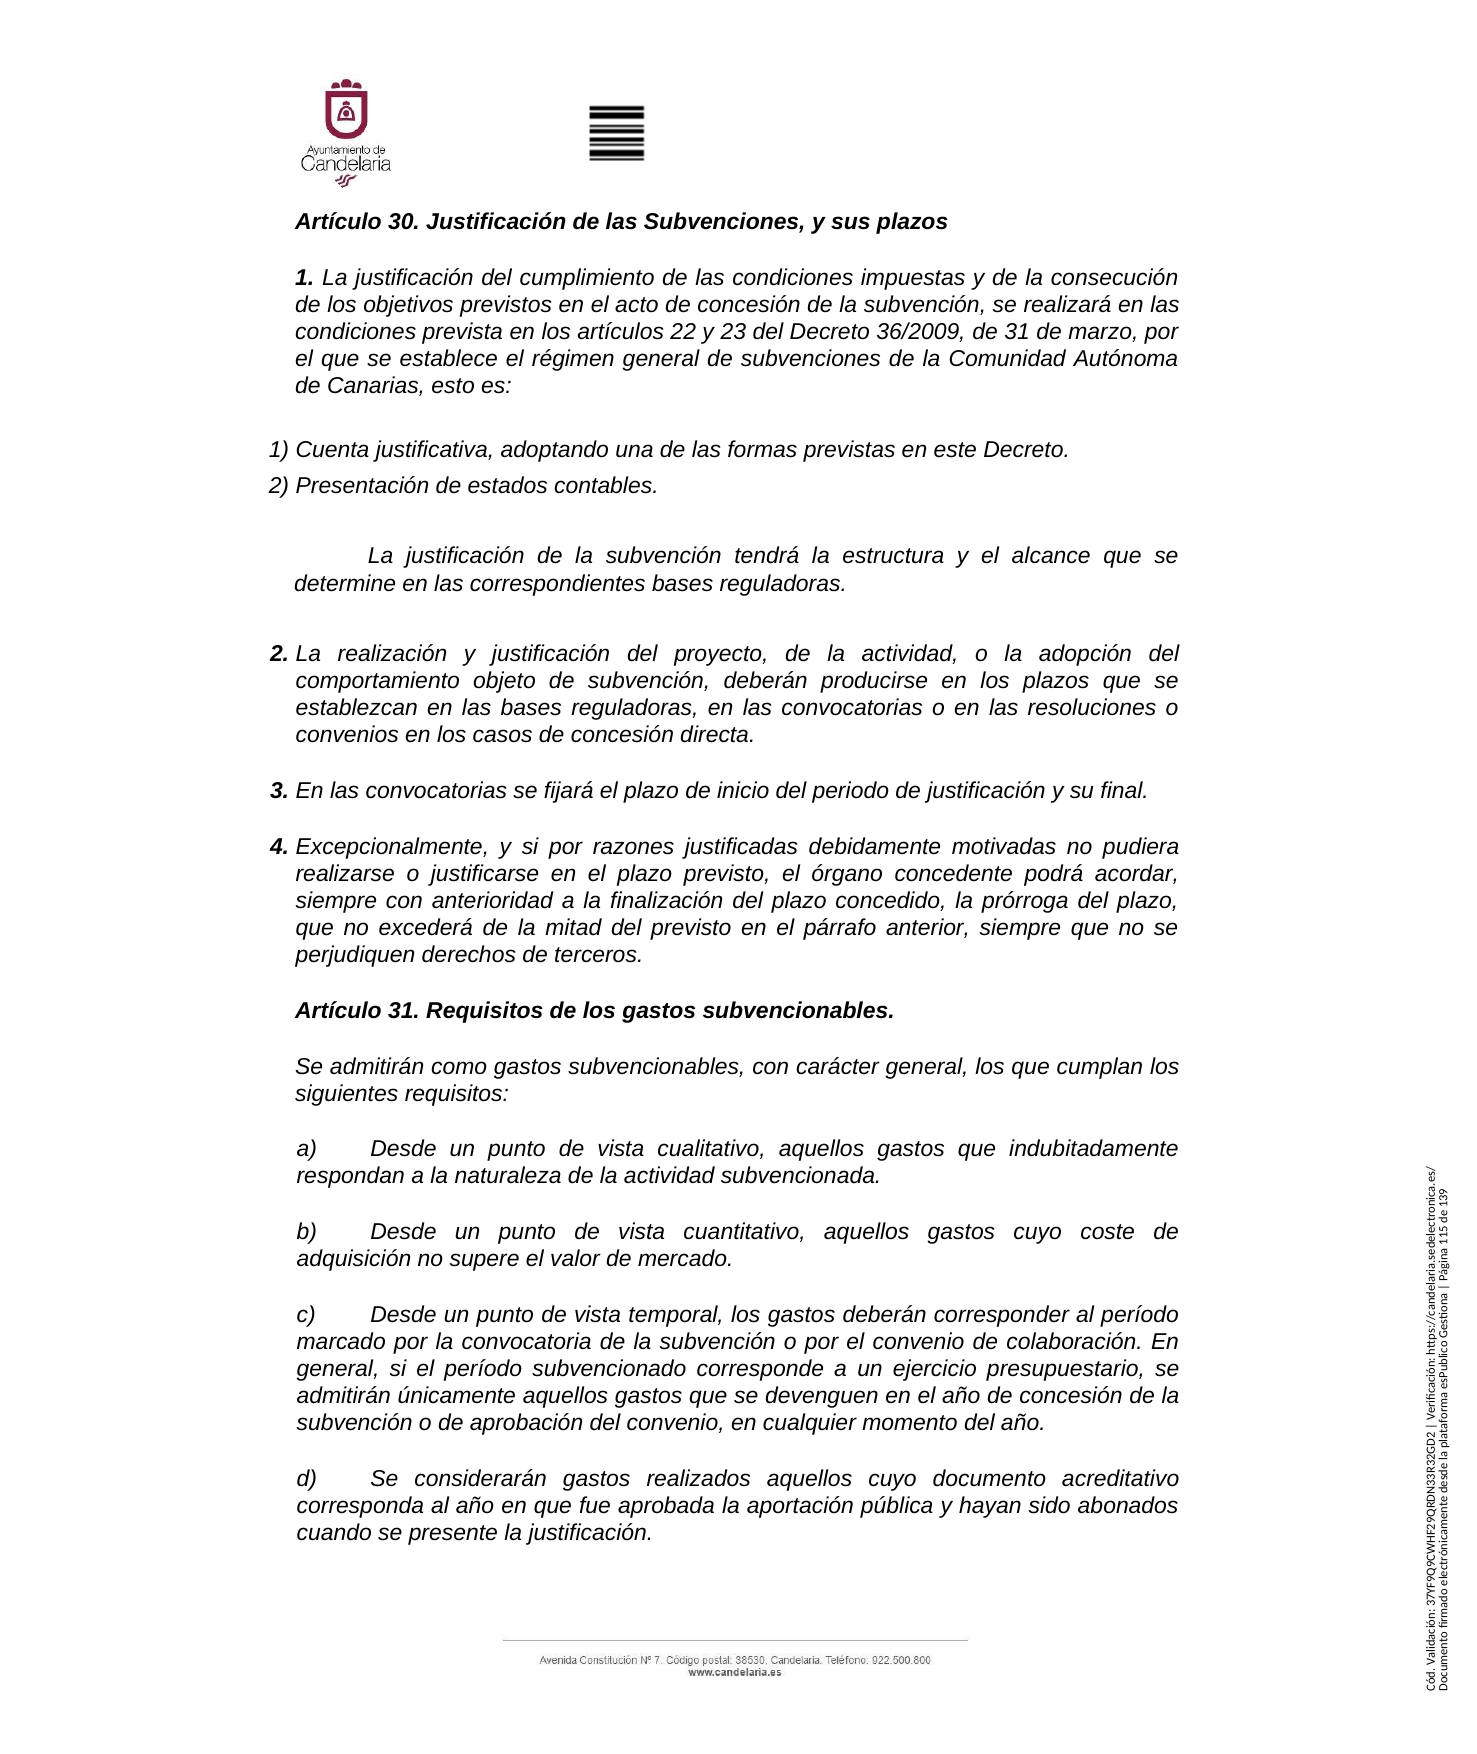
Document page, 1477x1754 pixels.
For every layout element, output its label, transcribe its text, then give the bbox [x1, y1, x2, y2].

text Artículo 30. Justificación de las Subvenciones, y sus plazos [295, 208, 1182, 234]
text Se admitirán como gastos subvencionables, con carácter general, los que cumplan los siguientes requisitos: [295, 1053, 1182, 1106]
list Cuenta justificativa, adoptando una de las formas previstas en este Decreto. [268, 436, 1182, 463]
list Excepcionalmente, y si por razones justificadas debidamente motivadas no pudiera realizarse o justificarse en el plazo previsto, el órgano concedente podrá acordar, siempre con anterioridad a la finalización del plazo concedido, la prórroga del plazo, que no excederá de la mitad del previsto en el párrafo anterior, siempre que no se perjudiquen derechos de terceros. [270, 833, 1182, 967]
text 1. La justificación del cumplimiento de las condiciones impuestas y de la consecución de los objetivos previstos en el acto de concesión de la subvención, se realizará en las condiciones prevista en los artículos 22 y 23 del Decreto 36/2009, de 31 de marzo, por el que se establece el régimen general de subvenciones de la Comunidad Autónoma de Canarias, esto es: [295, 264, 1182, 398]
list Desde un punto de vista cualitativo, aquellos gastos que indubitadamente respondan a la naturaleza de la actividad subvencionada. [296, 1135, 1182, 1189]
list Desde un punto de vista temporal, los gastos deberán corresponder al período marcado por la convocatoria de la subvención o por el convenio de colaboración. En general, si el período subvencionado corresponde a un ejercicio presupuestario, se admitirán únicamente aquellos gastos que se devenguen en el año de concesión de la subvención o de aprobación del convenio, en cualquier momento del año. [296, 1301, 1182, 1436]
text La justificación de la subvención tendrá la estructura y el alcance que se determine en las correspondientes bases reguladoras. [294, 542, 1182, 596]
list La realización y justificación del proyecto, de la actividad, o la adopción del comportamiento objeto de subvención, deberán producirse en los plazos que se establezcan en las bases reguladoras, en las convocatorias o en las resoluciones o convenios en los casos de concesión directa. [270, 640, 1182, 748]
text Artículo 31. Requisitos de los gastos subvencionables. [295, 997, 1182, 1023]
list Se considerarán gastos realizados aquellos cuyo documento acreditativo corresponda al año en que fue aprobada la aportación pública y hayan sido abonados cuando se presente la justificación. [296, 1465, 1182, 1546]
list Presentación de estados contables. [268, 472, 1182, 499]
list Desde un punto de vista cuantitativo, aquellos gastos cuyo coste de adquisición no supere el valor de mercado. [296, 1218, 1182, 1272]
list En las convocatorias se fijará el plazo de inicio del periodo de justificación y su final. [270, 777, 1182, 803]
